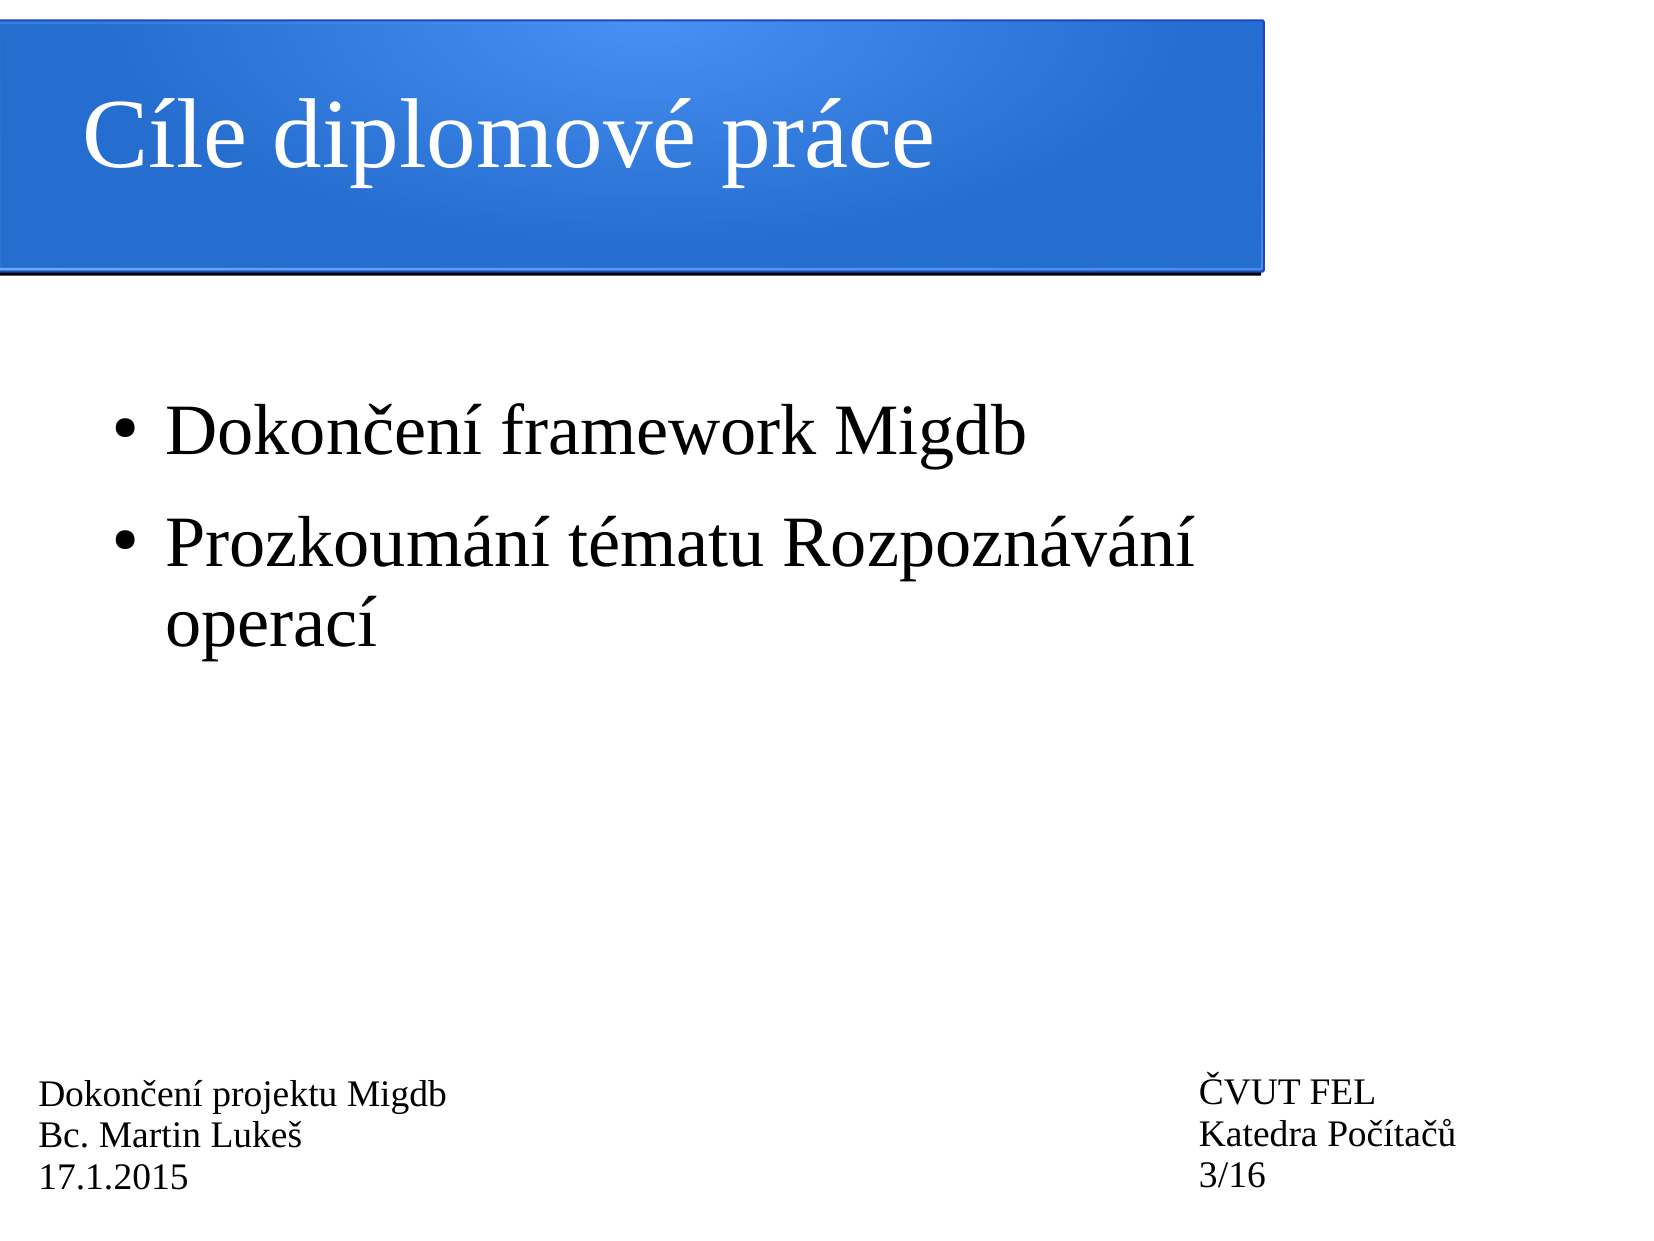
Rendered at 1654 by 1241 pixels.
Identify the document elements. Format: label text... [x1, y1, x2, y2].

text_box Cíle diplomové práce [82, 79, 1217, 190]
list Dokončení framework Migdb Prozkoumání tématu Rozpoznávání operací [94, 389, 1364, 1110]
text_box Dokončení projektu Migdb Bc. Martin Lukeš 17.1.2015 [23, 1065, 1087, 1205]
text_box ČVUT FEL Katedra Počítačů <number>/16 [1184, 1063, 1571, 1204]
